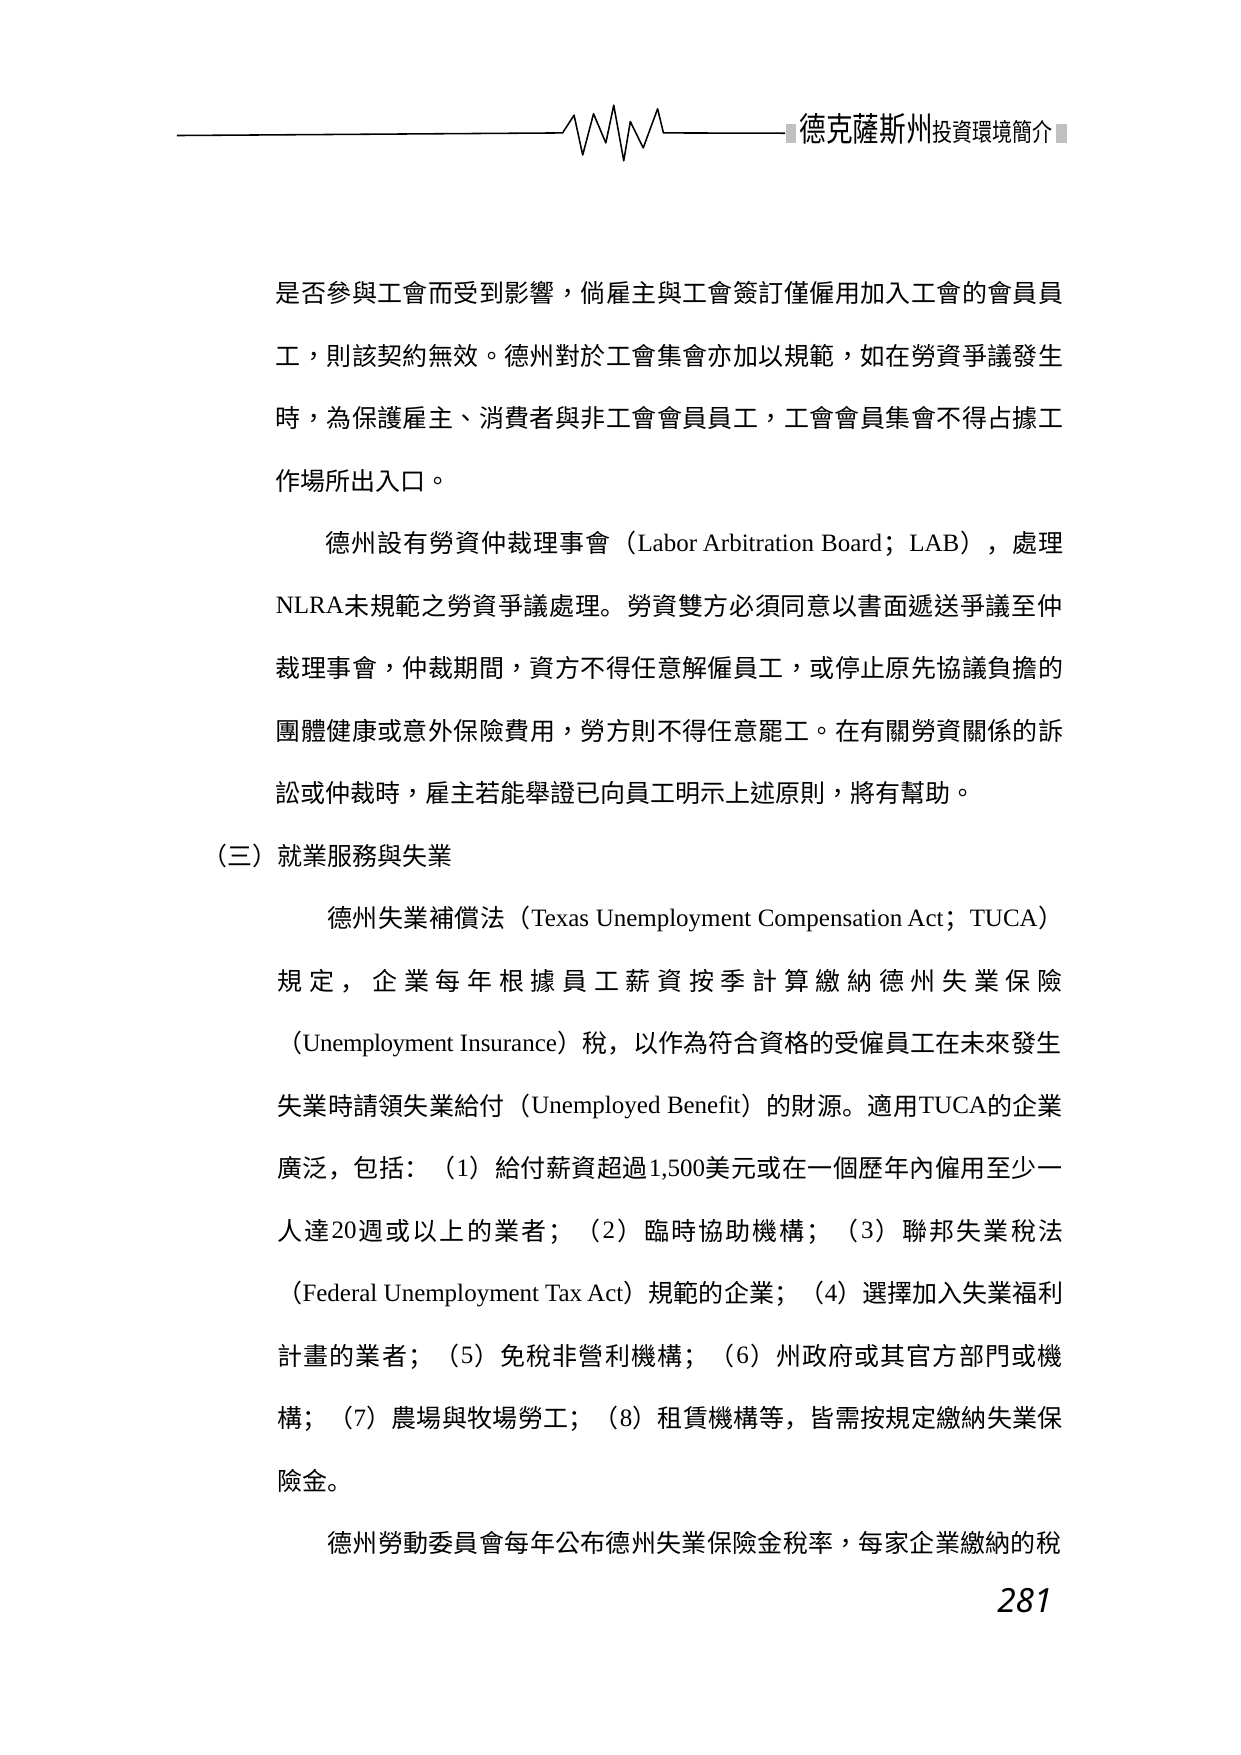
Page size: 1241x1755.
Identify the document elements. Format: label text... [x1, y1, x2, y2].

text （三）就業服務與失業 [202, 813, 1063, 875]
text 德州勞動委員會每年公布德州失業保險金稅率，每家企業繳納的稅 [277, 1500, 1063, 1563]
text 德州失業補償法（Texas Unemployment Compensation Act；TUCA）規定，企業每年根據員工薪資按季計算繳納德州失業保險（Unemployment Insurance）稅，以作為符合資格的受僱員工在未來發生失業時請領失業給付（Unemployed Benefit）的財源。適用TUCA的企業廣泛，包括：（1）給付薪資超過1,500美元或在一個歷年內僱用至少一人達20週或以上的業者；（2）臨時協助機構；（3）聯邦失業稅法（Federal Unemployment Tax Act）規範的企業；（4）選擇加入失業福利計畫的業者；（5）免稅非營利機構；（6）州政府或其官方部門或機構；（7）農場與牧場勞工；（8）租賃機構等，皆需按規定繳納失業保險金。 [277, 875, 1063, 1500]
text 德州設有勞資仲裁理事會（Labor Arbitration Board；LAB），處理NLRA未規範之勞資爭議處理。勞資雙方必須同意以書面遞送爭議至仲裁理事會，仲裁期間，資方不得任意解僱員工，或停止原先協議負擔的團體健康或意外保險費用，勞方則不得任意罷工。在有關勞資關係的訴訟或仲裁時，雇主若能舉證已向員工明示上述原則，將有幫助。 [276, 500, 1063, 813]
text 是否參與工會而受到影響，倘雇主與工會簽訂僅僱用加入工會的會員員工，則該契約無效。德州對於工會集會亦加以規範，如在勞資爭議發生時，為保護雇主、消費者與非工會會員員工，工會會員集會不得占據工作場所出入口。 [276, 250, 1063, 500]
